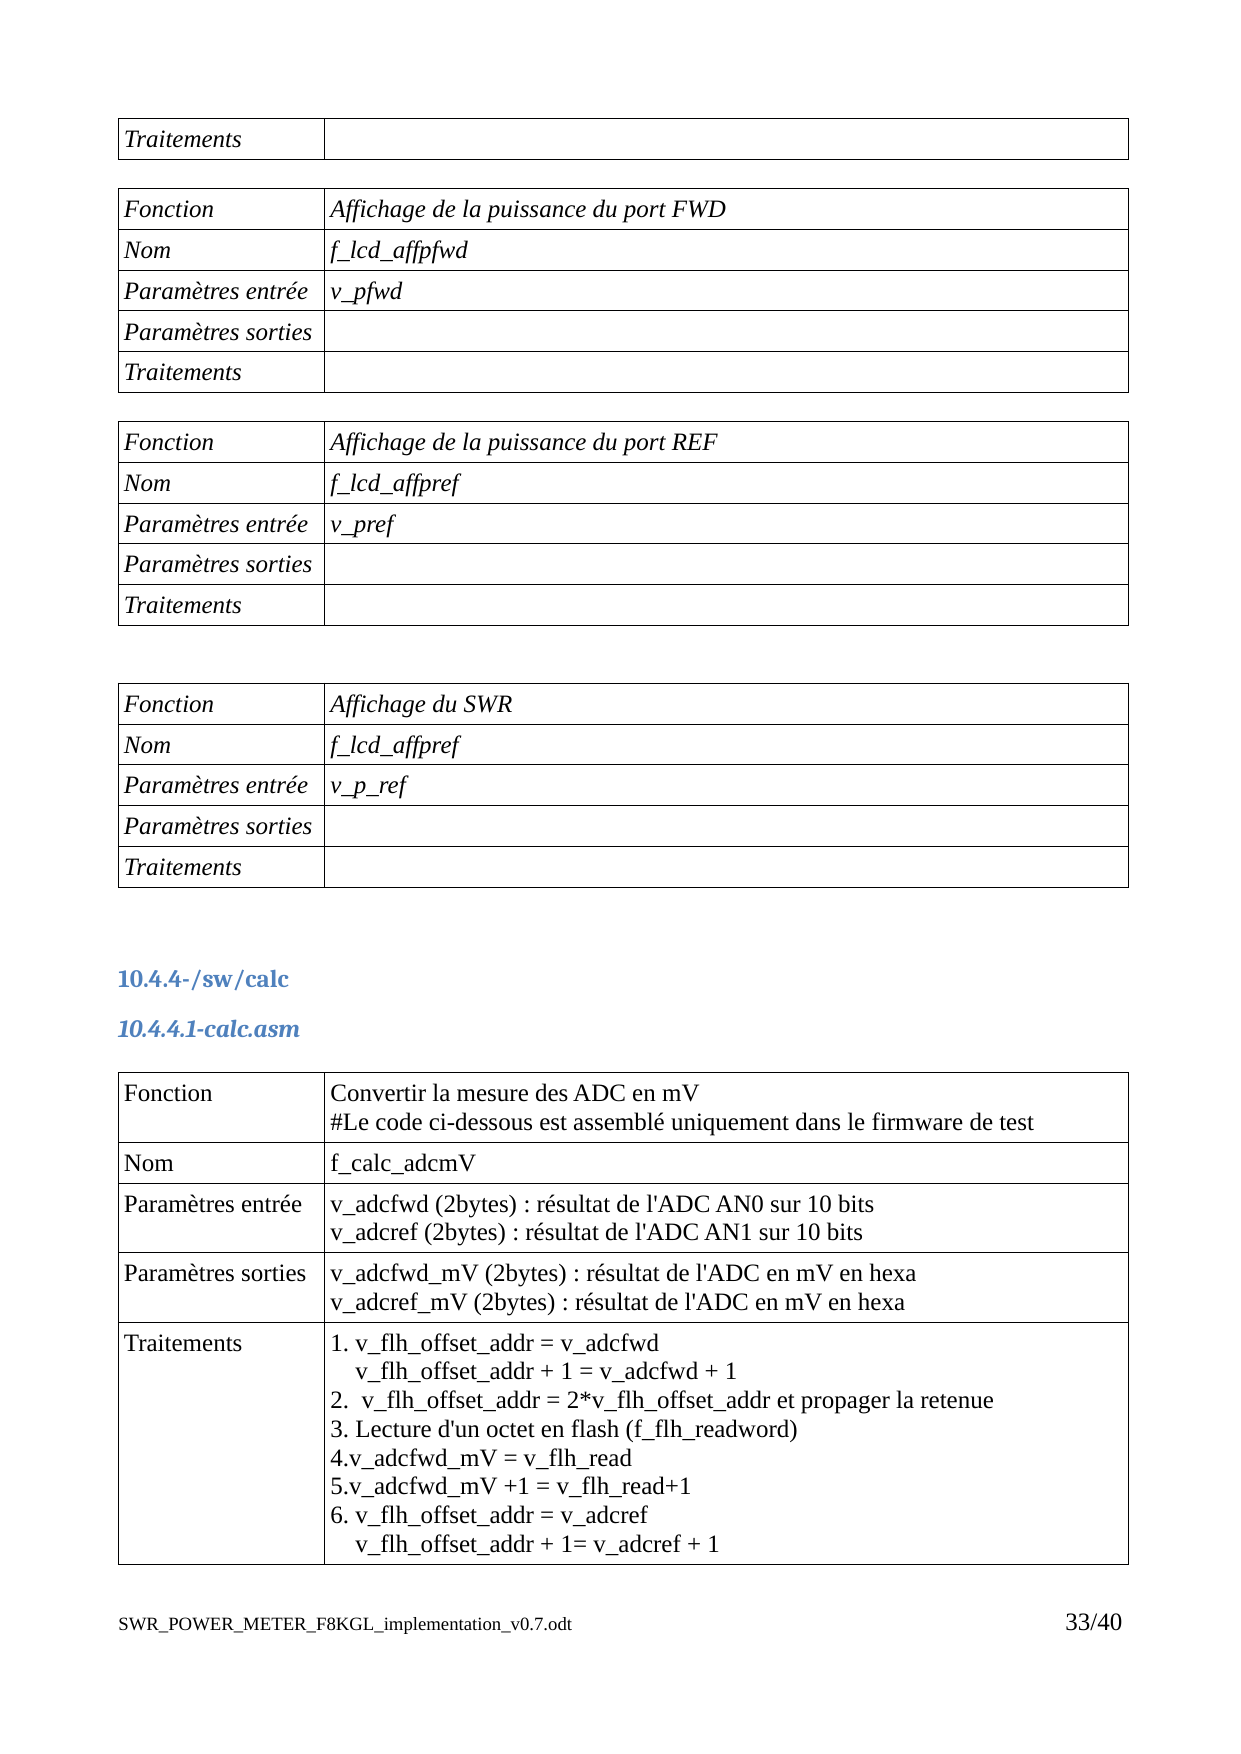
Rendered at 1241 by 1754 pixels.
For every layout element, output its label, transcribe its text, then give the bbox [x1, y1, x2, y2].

table_header Fonction [119, 189, 324, 229]
table_cell [325, 806, 1128, 846]
table_cell Traitements [119, 119, 324, 159]
table_cell 1. v_flh_offset_addr = v_adcfwd v_flh_offset_addr + 1 = v_adcfwd + 1 2. v_flh_offset_addr = 2*v_flh_offset_addr et propager la retenue 3. Lecture d'un octet en flash (f_flh_readword) 4.v_adcfwd_mV = v_flh_read 5.v_adcfwd_mV +1 = v_flh_read+1 6. v_flh_offset_addr = v_adcref v_flh_offset_addr + 1= v_adcref + 1 [325, 1323, 1128, 1563]
table_cell f_calc_adcmV [325, 1143, 1128, 1182]
table_cell Paramètres entrée [119, 504, 324, 543]
table_cell Nom [119, 1143, 324, 1182]
table_header Fonction [119, 422, 324, 462]
table_header Convertir la mesure des ADC en mV #Le code ci-dessous est assemblé uniquement dans le firmware de test [325, 1073, 1128, 1142]
subtitle 10.4.4.1-calc.asm [118, 1015, 1122, 1043]
table_cell Paramètres sorties [119, 544, 324, 584]
table_cell v_p_ref [325, 765, 1128, 805]
table_cell v_adcfwd_mV (2bytes) : résultat de l'ADC en mV en hexa v_adcref_mV (2bytes) : résultat de l'ADC en mV en hexa [325, 1253, 1128, 1321]
table_cell Traitements [119, 1323, 324, 1563]
table_header Fonction [119, 1073, 324, 1142]
table_header Fonction [119, 684, 324, 723]
table_cell Traitements [119, 585, 324, 625]
table_cell v_pref [325, 504, 1128, 543]
table_cell v_adcfwd (2bytes) : résultat de l'ADC AN0 sur 10 bits v_adcref (2bytes) : résultat de l'ADC AN1 sur 10 bits [325, 1184, 1128, 1252]
table_cell [325, 585, 1128, 625]
table_cell Paramètres sorties [119, 806, 324, 846]
table_cell Nom [119, 463, 324, 502]
table_cell [325, 544, 1128, 584]
table_cell Nom [119, 230, 324, 269]
table_cell [325, 119, 1128, 159]
table_cell Paramètres entrée [119, 271, 324, 310]
table_cell Paramètres entrée [119, 765, 324, 805]
table_cell Traitements [119, 352, 324, 392]
table_cell [325, 352, 1128, 392]
subtitle 10.4.4-/sw/calc [118, 965, 1122, 994]
table_cell Paramètres entrée [119, 1184, 324, 1252]
table_header Affichage de la puissance du port REF [325, 422, 1128, 462]
table_header Affichage du SWR [325, 684, 1128, 723]
table_header Affichage de la puissance du port FWD [325, 189, 1128, 229]
table_cell Paramètres sorties [119, 1253, 324, 1321]
table_cell Traitements [119, 847, 324, 886]
table_cell f_lcd_affpfwd [325, 230, 1128, 269]
table_cell Paramètres sorties [119, 311, 324, 351]
table_cell v_pfwd [325, 271, 1128, 310]
table_cell f_lcd_affpref [325, 463, 1128, 502]
table_cell [325, 311, 1128, 351]
table_cell [325, 847, 1128, 886]
table_cell f_lcd_affpref [325, 725, 1128, 764]
table_cell Nom [119, 725, 324, 764]
